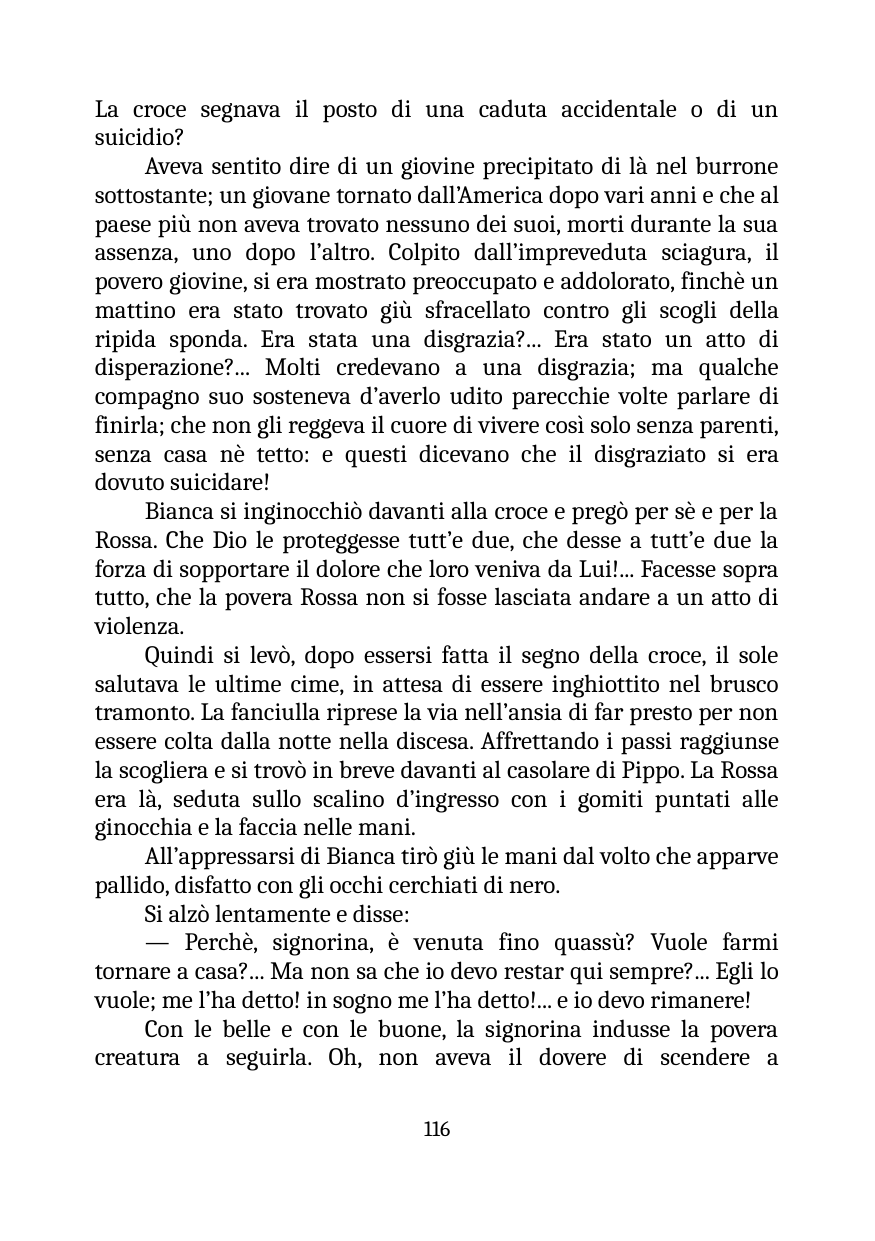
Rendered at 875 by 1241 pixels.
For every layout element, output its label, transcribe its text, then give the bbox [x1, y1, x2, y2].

text All’appressarsi di Bianca tirò giù le mani dal volto che apparve pallido, disfatto con gli occhi cerchiati di nero. [94, 842, 779, 899]
text — Perchè, signorina, è venuta fino quassù? Vuole farmi tornare a casa?... Ma non sa che io devo restar qui sempre?... Egli lo vuole; me l’ha detto! in sogno me l’ha detto!... e io devo rimanere! [94, 928, 779, 1014]
text Bianca si inginocchiò davanti alla croce e pregò per sè e per la Rossa. Che Dio le proteggesse tutt’e due, che desse a tutt’e due la forza di sopportare il dolore che loro veniva da Lui!... Facesse sopra tutto, che la povera Rossa non si fosse lasciata andare a un atto di violenza. [94, 497, 779, 641]
text Con le belle e con le buone, la signorina indusse la povera creatura a seguirla. Oh, non aveva il dovere di scendere a [94, 1014, 779, 1072]
text Aveva sentito dire di un giovine precipitato di là nel burrone sottostante; un giovane tornato dall’America dopo vari anni e che al paese più non aveva trovato nessuno dei suoi, morti durante la sua assenza, uno dopo l’altro. Colpito dall’impreveduta sciagura, il povero giovine, si era mostrato preoccupato e addolorato, finchè un mattino era stato trovato giù sfracellato contro gli scogli della ripida sponda. Era stata una disgrazia?... Era stato un atto di disperazione?... Molti credevano a una disgrazia; ma qualche compagno suo sosteneva d’averlo udito parecchie volte parlare di finirla; che non gli reggeva il cuore di vivere così solo senza parenti, senza casa nè tetto: e questi dicevano che il disgraziato si era dovuto suicidare! [94, 152, 779, 497]
text Quindi si levò, dopo essersi fatta il segno della croce, il sole salutava le ultime cime, in attesa di essere inghiottito nel brusco tramonto. La fanciulla riprese la via nell’ansia di far presto per non essere colta dalla notte nella discesa. Affrettando i passi raggiunse la scogliera e si trovò in breve davanti al casolare di Pippo. La Rossa era là, seduta sullo scalino d’ingresso con i gomiti puntati alle ginocchia e la faccia nelle mani. [94, 641, 779, 842]
text Si alzò lentamente e disse: [94, 899, 779, 928]
text La croce segnava il posto di una caduta accidentale o di un suicidio? [94, 94, 779, 152]
